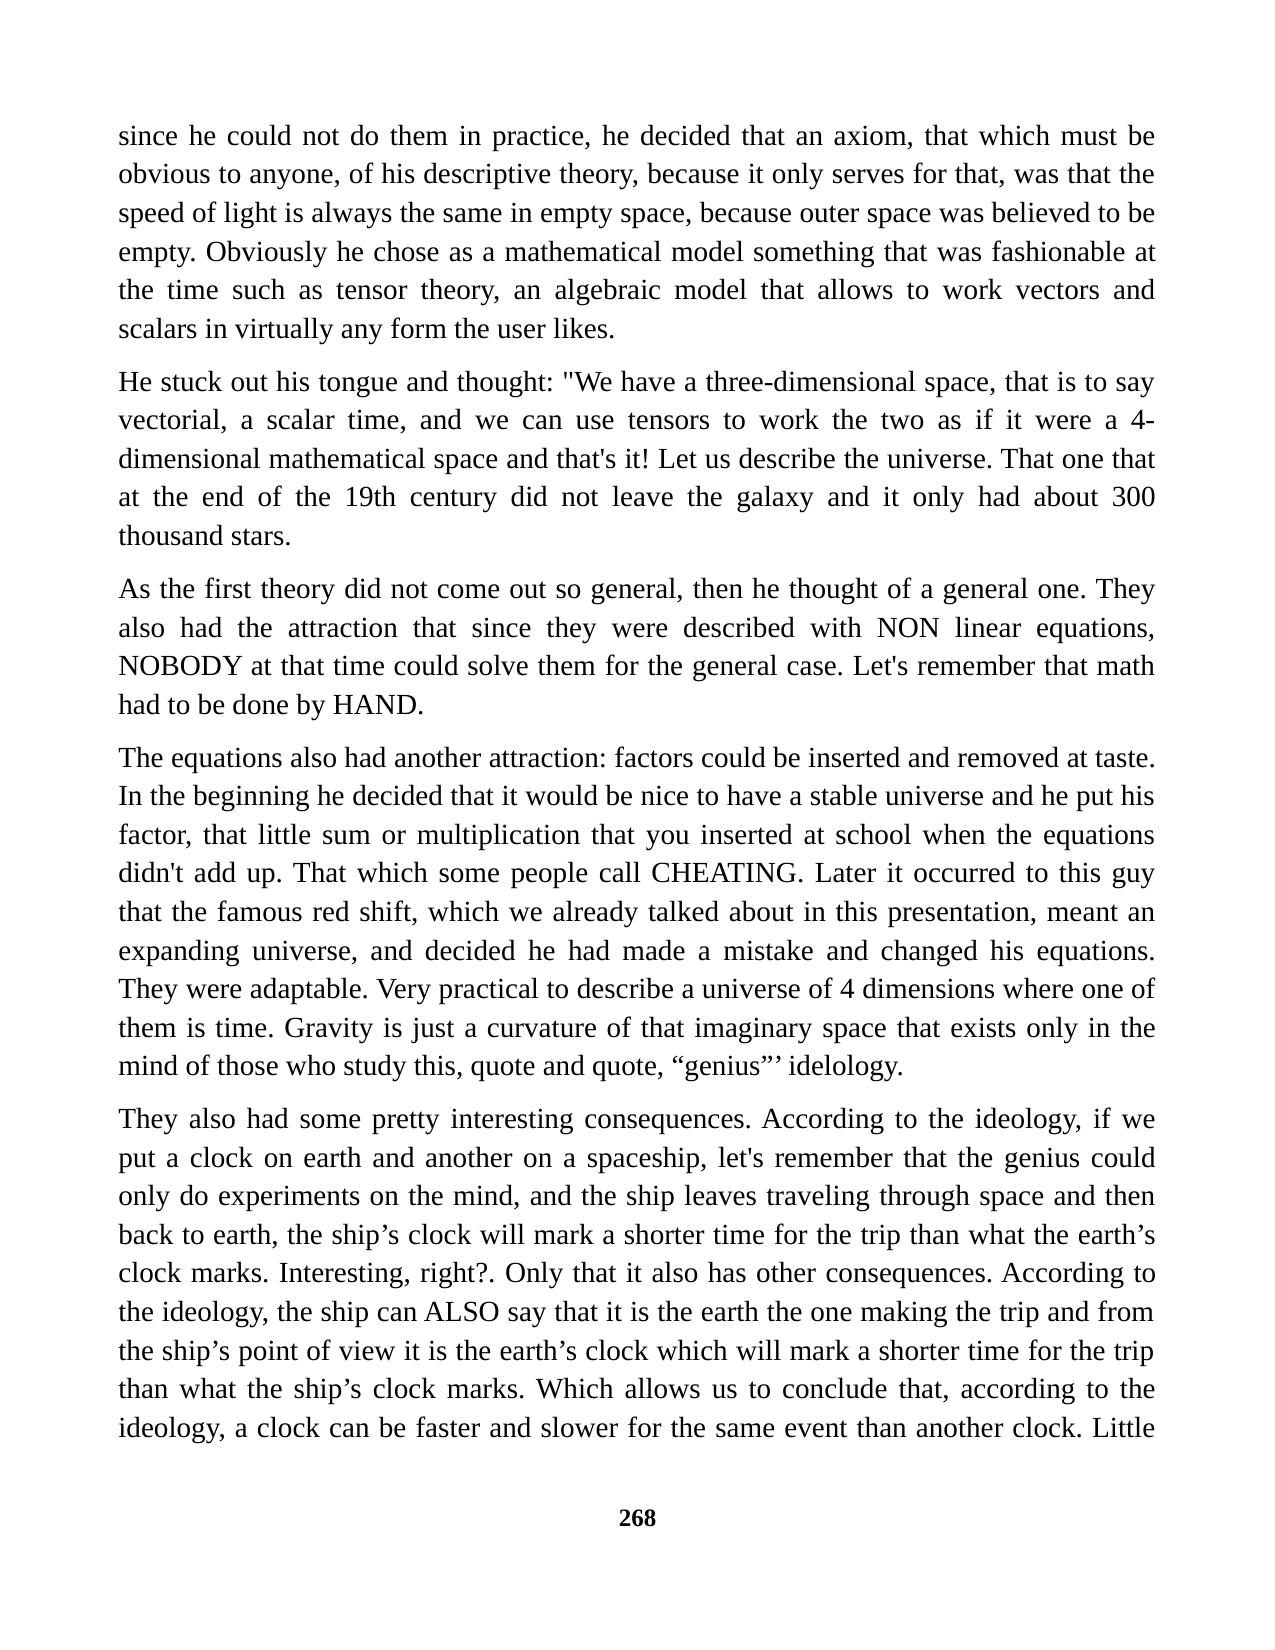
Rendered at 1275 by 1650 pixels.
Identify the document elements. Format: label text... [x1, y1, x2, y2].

text He stuck out his tongue and thought: "We have a three-dimensional space, that is to say vectorial, a scalar time, and we can use tensors to work the two as if it were a 4-dimensional mathematical space and that's it! Let us describe the universe. That one that at the end of the 19th century did not leave the galaxy and it only had about 300 thousand stars. [118, 364, 1157, 552]
text They also had some pretty interesting consequences. According to the ideology, if we put a clock on earth and another on a spaceship, let's remember that the genius could only do experiments on the mind, and the ship leaves traveling through space and then back to earth, the ship’s clock will mark a shorter time for the trip than what the earth’s clock marks. Interesting, right?. Only that it also has other consequences. According to the ideology, the ship can ALSO say that it is the earth the one making the trip and from the ship’s point of view it is the earth’s clock which will mark a shorter time for the trip than what the ship’s clock marks. Which allows us to conclude that, according to the ideology, a clock can be faster and slower for the same event than another clock. Little [118, 1101, 1157, 1443]
text The equations also had another attraction: factors could be inserted and removed at taste. In the beginning he decided that it would be nice to have a stable universe and he put his factor, that little sum or multiplication that you inserted at school when the equations didn't add up. That which some people call CHEATING. Later it occurred to this guy that the famous red shift, which we already talked about in this presentation, meant an expanding universe, and decided he had made a mistake and changed his equations. They were adaptable. Very practical to describe a universe of 4 dimensions where one of them is time. Gravity is just a curvature of that imaginary space that exists only in the mind of those who study this, quote and quote, “genius”’ idelology. [118, 740, 1157, 1082]
text As the first theory did not come out so general, then he thought of a general one. They also had the attraction that since they were described with NON linear equations, NOBODY at that time could solve them for the general case. Let's remember that math had to be done by HAND. [118, 571, 1157, 720]
text since he could not do them in practice, he decided that an axiom, that which must be obvious to anyone, of his descriptive theory, because it only serves for that, was that the speed of light is always the same in empty space, because outer space was believed to be empty. Obviously he chose as a mathematical model something that was fashionable at the time such as tensor theory, an algebraic model that allows to work vectors and scalars in virtually any form the user likes. [118, 118, 1157, 344]
